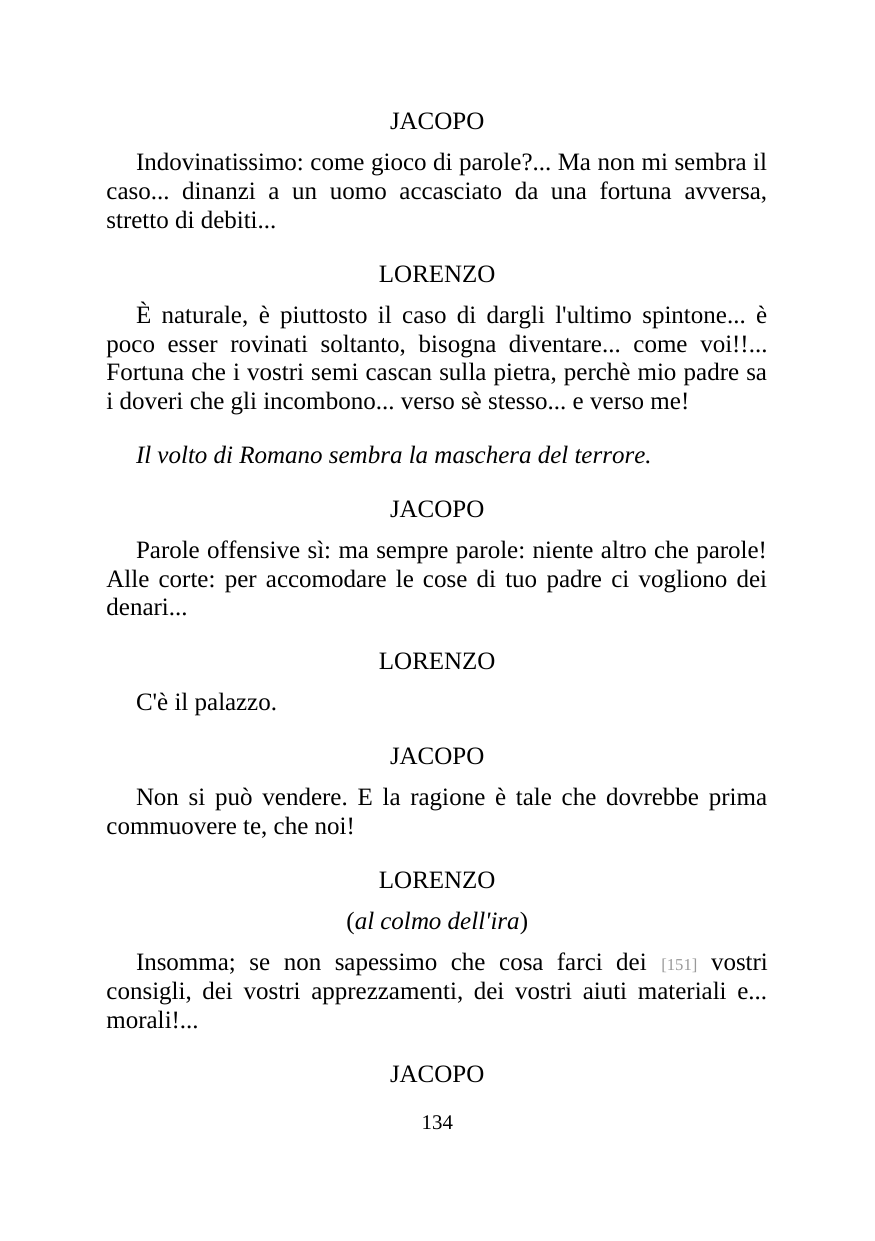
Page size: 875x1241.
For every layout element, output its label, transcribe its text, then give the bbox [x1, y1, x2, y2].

text LORENZO [106, 259, 768, 287]
text (al colmo dell'ira) [106, 906, 768, 935]
text LORENZO [106, 646, 768, 675]
text LORENZO [106, 865, 768, 894]
text JACOPO [106, 494, 768, 522]
text Non si può vendere. E la ragione è tale che dovrebbe prima commuovere te, che noi! [106, 782, 768, 840]
text Indovinatissimo: come gioco di parole?... Ma non mi sembra il caso... dinanzi a un uomo accasciato da una fortuna avversa, stretto di debiti... [106, 147, 768, 234]
text Parole offensive sì: ma sempre parole: niente altro che parole! Alle corte: per accomodare le cose di tuo padre ci vogliono dei denari... [106, 535, 768, 621]
text JACOPO [106, 1059, 768, 1087]
text JACOPO [106, 741, 768, 770]
text Il volto di Romano sembra la maschera del terrore. [106, 440, 768, 469]
text JACOPO [106, 106, 768, 135]
text C'è il palazzo. [106, 687, 768, 716]
text È naturale, è piuttosto il caso di dargli l'ultimo spintone... è poco esser rovinati soltanto, bisogna diventare... come voi!!... Fortuna che i vostri semi cascan sulla pietra, perchè mio padre sa i doveri che gli incombono... verso sè stesso... e verso me! [106, 300, 768, 415]
text Insomma; se non sapessimo che cosa farci dei [151] vostri consigli, dei vostri apprezzamenti, dei vostri aiuti materiali e... morali!... [106, 947, 768, 1034]
